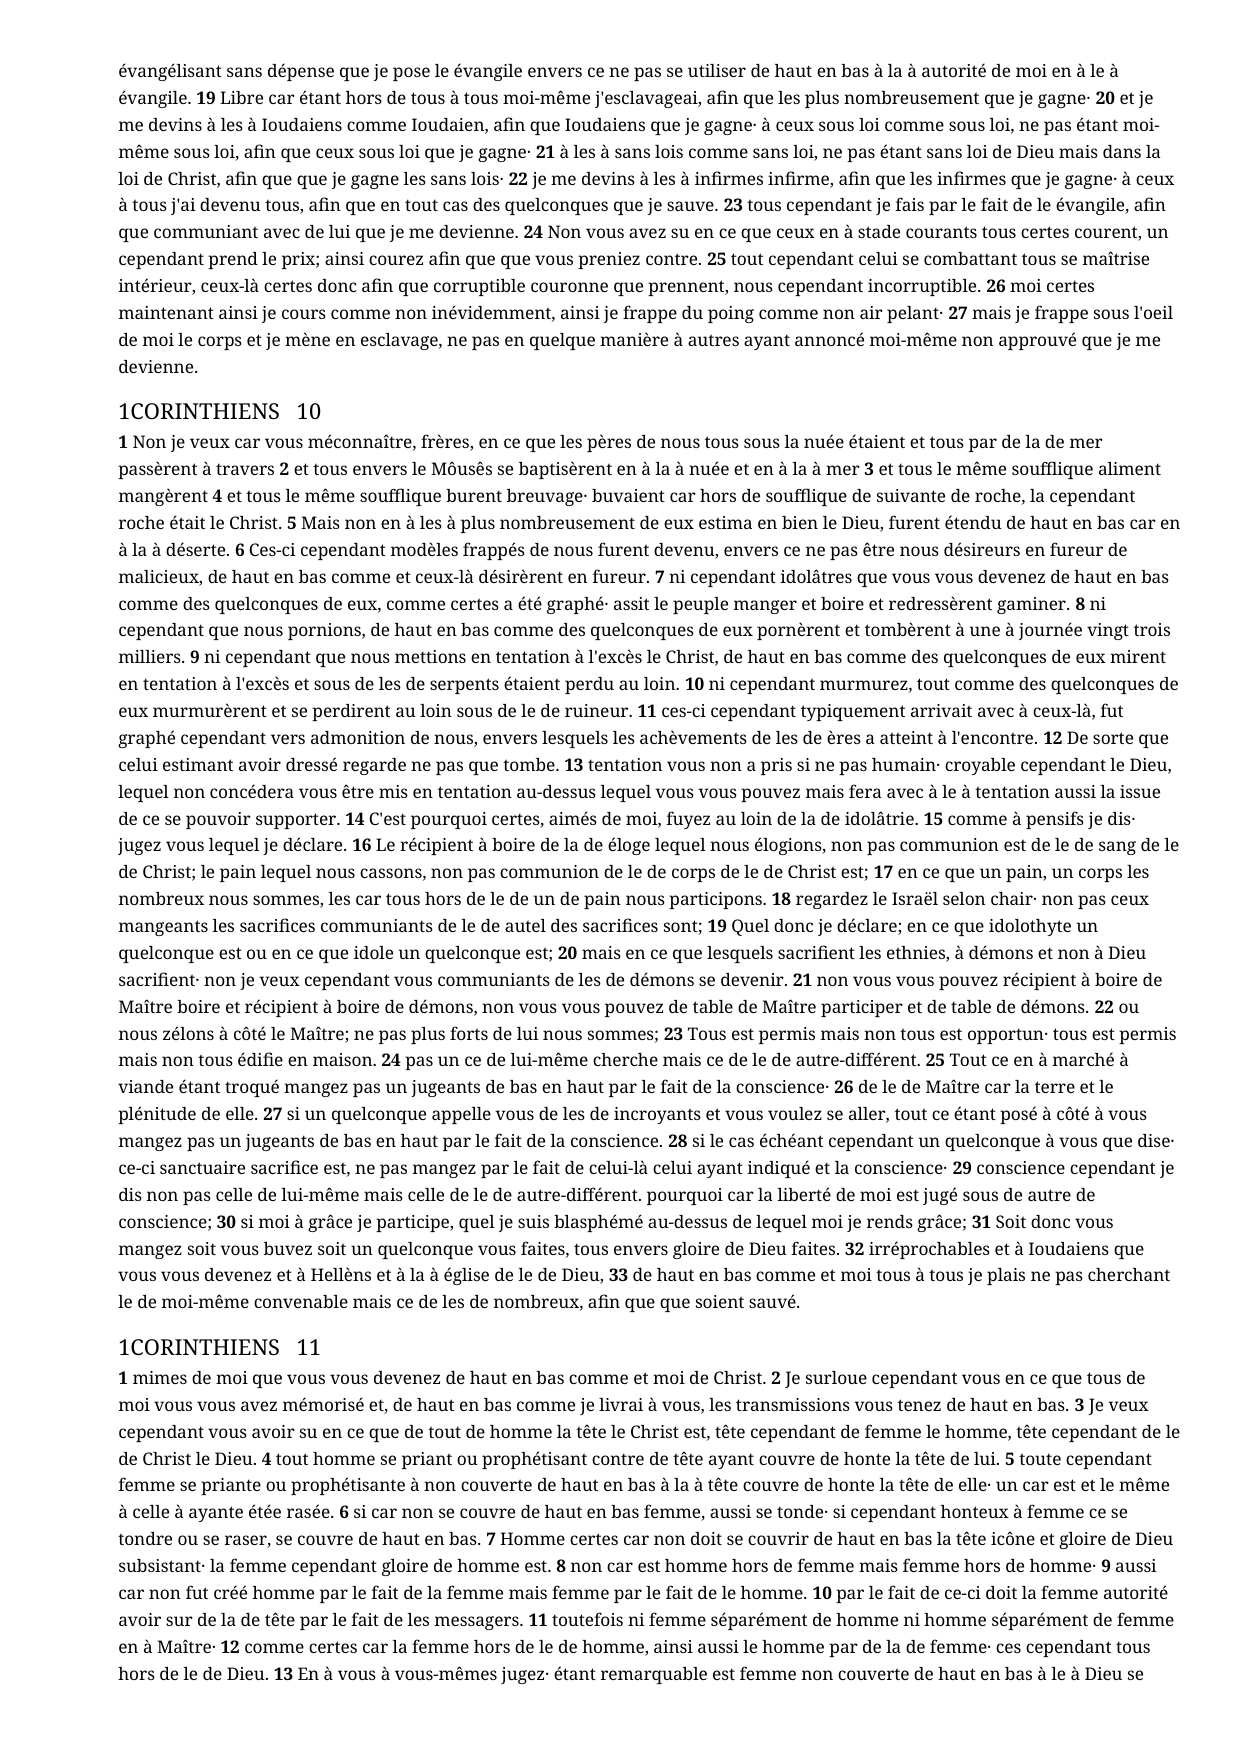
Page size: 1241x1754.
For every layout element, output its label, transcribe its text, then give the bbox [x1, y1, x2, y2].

text 1 Non je veux car vous méconnaître, frères, en ce que les pères de nous tous sous la nuée étaient et tous par de la de mer passèrent à travers 2 et tous envers le Môusês se baptisèrent en à la à nuée et en à la à mer 3 et tous le même soufflique aliment mangèrent 4 et tous le même soufflique burent breuvage· buvaient car hors de soufflique de suivante de roche, la cependant roche était le Christ. 5 Mais non en à les à plus nombreusement de eux estima en bien le Dieu, furent étendu de haut en bas car en à la à déserte. 6 Ces-ci cependant modèles frappés de nous furent devenu, envers ce ne pas être nous désireurs en fureur de malicieux, de haut en bas comme et ceux-là désirèrent en fureur. 7 ni cependant idolâtres que vous vous devenez de haut en bas comme des quelconques de eux, comme certes a été graphé· assit le peuple manger et boire et redressèrent gaminer. 8 ni cependant que nous pornions, de haut en bas comme des quelconques de eux pornèrent et tombèrent à une à journée vingt trois milliers. 9 ni cependant que nous mettions en tentation à l'excès le Christ, de haut en bas comme des quelconques de eux mirent en tentation à l'excès et sous de les de serpents étaient perdu au loin. 10 ni cependant murmurez, tout comme des quelconques de eux murmurèrent et se perdirent au loin sous de le de ruineur. 11 ces-ci cependant typiquement arrivait avec à ceux-là, fut graphé cependant vers admonition de nous, envers lesquels les achèvements de les de ères a atteint à l'encontre. 12 De sorte que celui estimant avoir dressé regarde ne pas que tombe. 13 tentation vous non a pris si ne pas humain· croyable cependant le Dieu, lequel non concédera vous être mis en tentation au-dessus lequel vous vous pouvez mais fera avec à le à tentation aussi la issue de ce se pouvoir supporter. 14 C'est pourquoi certes, aimés de moi, fuyez au loin de la de idolâtrie. 15 comme à pensifs je dis· jugez vous lequel je déclare. 16 Le récipient à boire de la de éloge lequel nous élogions, non pas communion est de le de sang de le de Christ; le pain lequel nous cassons, non pas communion de le de corps de le de Christ est; 17 en ce que un pain, un corps les nombreux nous sommes, les car tous hors de le de un de pain nous participons. 18 regardez le Israël selon chair· non pas ceux mangeants les sacrifices communiants de le de autel des sacrifices sont; 19 Quel donc je déclare; en ce que idolothyte un quelconque est ou en ce que idole un quelconque est; 20 mais en ce que lesquels sacrifient les ethnies, à démons et non à Dieu sacrifient· non je veux cependant vous communiants de les de démons se devenir. 21 non vous vous pouvez récipient à boire de Maître boire et récipient à boire de démons, non vous vous pouvez de table de Maître participer et de table de démons. 22 ou nous zélons à côté le Maître; ne pas plus forts de lui nous sommes; 23 Tous est permis mais non tous est opportun· tous est permis mais non tous édifie en maison. 24 pas un ce de lui-même cherche mais ce de le de autre-différent. 25 Tout ce en à marché à viande étant troqué mangez pas un jugeants de bas en haut par le fait de la conscience· 26 de le de Maître car la terre et le plénitude de elle. 27 si un quelconque appelle vous de les de incroyants et vous voulez se aller, tout ce étant posé à côté à vous mangez pas un jugeants de bas en haut par le fait de la conscience. 28 si le cas échéant cependant un quelconque à vous que dise· ce-ci sanctuaire sacrifice est, ne pas mangez par le fait de celui-là celui ayant indiqué et la conscience· 29 conscience cependant je dis non pas celle de lui-même mais celle de le de autre-différent. pourquoi car la liberté de moi est jugé sous de autre de conscience; 30 si moi à grâce je participe, quel je suis blasphémé au-dessus de lequel moi je rends grâce; 31 Soit donc vous mangez soit vous buvez soit un quelconque vous faites, tous envers gloire de Dieu faites. 32 irréprochables et à Ioudaiens que vous vous devenez et à Hellèns et à la à église de le de Dieu, 33 de haut en bas comme et moi tous à tous je plais ne pas cherchant le de moi-même convenable mais ce de les de nombreux, afin que que soient sauvé. [118, 430, 1181, 1314]
text 1 mimes de moi que vous vous devenez de haut en bas comme et moi de Christ. 2 Je surloue cependant vous en ce que tous de moi vous vous avez mémorisé et, de haut en bas comme je livrai à vous, les transmissions vous tenez de haut en bas. 3 Je veux cependant vous avoir su en ce que de tout de homme la tête le Christ est, tête cependant de femme le homme, tête cependant de le de Christ le Dieu. 4 tout homme se priant ou prophétisant contre de tête ayant couvre de honte la tête de lui. 5 toute cependant femme se priante ou prophétisante à non couverte de haut en bas à la à tête couvre de honte la tête de elle· un car est et le même à celle à ayante étée rasée. 6 si car non se couvre de haut en bas femme, aussi se tonde· si cependant honteux à femme ce se tondre ou se raser, se couvre de haut en bas. 7 Homme certes car non doit se couvrir de haut en bas la tête icône et gloire de Dieu subsistant· la femme cependant gloire de homme est. 8 non car est homme hors de femme mais femme hors de homme· 9 aussi car non fut créé homme par le fait de la femme mais femme par le fait de le homme. 10 par le fait de ce-ci doit la femme autorité avoir sur de la de tête par le fait de les messagers. 11 toutefois ni femme séparément de homme ni homme séparément de femme en à Maître· 12 comme certes car la femme hors de le de homme, ainsi aussi le homme par de la de femme· ces cependant tous hors de le de Dieu. 13 En à vous à vous-mêmes jugez· étant remarquable est femme non couverte de haut en bas à le à Dieu se [118, 1366, 1181, 1685]
text 1CORINTHIENS 10 [118, 396, 1181, 426]
text évangélisant sans dépense que je pose le évangile envers ce ne pas se utiliser de haut en bas à la à autorité de moi en à le à évangile. 19 Libre car étant hors de tous à tous moi-même j'esclavageai, afin que les plus nombreusement que je gagne· 20 et je me devins à les à Ioudaiens comme Ioudaien, afin que Ioudaiens que je gagne· à ceux sous loi comme sous loi, ne pas étant moi-même sous loi, afin que ceux sous loi que je gagne· 21 à les à sans lois comme sans loi, ne pas étant sans loi de Dieu mais dans la loi de Christ, afin que que je gagne les sans lois· 22 je me devins à les à infirmes infirme, afin que les infirmes que je gagne· à ceux à tous j'ai devenu tous, afin que en tout cas des quelconques que je sauve. 23 tous cependant je fais par le fait de le évangile, afin que communiant avec de lui que je me devienne. 24 Non vous avez su en ce que ceux en à stade courants tous certes courent, un cependant prend le prix; ainsi courez afin que que vous preniez contre. 25 tout cependant celui se combattant tous se maîtrise intérieur, ceux-là certes donc afin que corruptible couronne que prennent, nous cependant incorruptible. 26 moi certes maintenant ainsi je cours comme non inévidemment, ainsi je frappe du poing comme non air pelant· 27 mais je frappe sous l'oeil de moi le corps et je mène en esclavage, ne pas en quelque manière à autres ayant annoncé moi-même non approuvé que je me devienne. [118, 59, 1181, 378]
text 1CORINTHIENS 11 [118, 1332, 1181, 1362]
